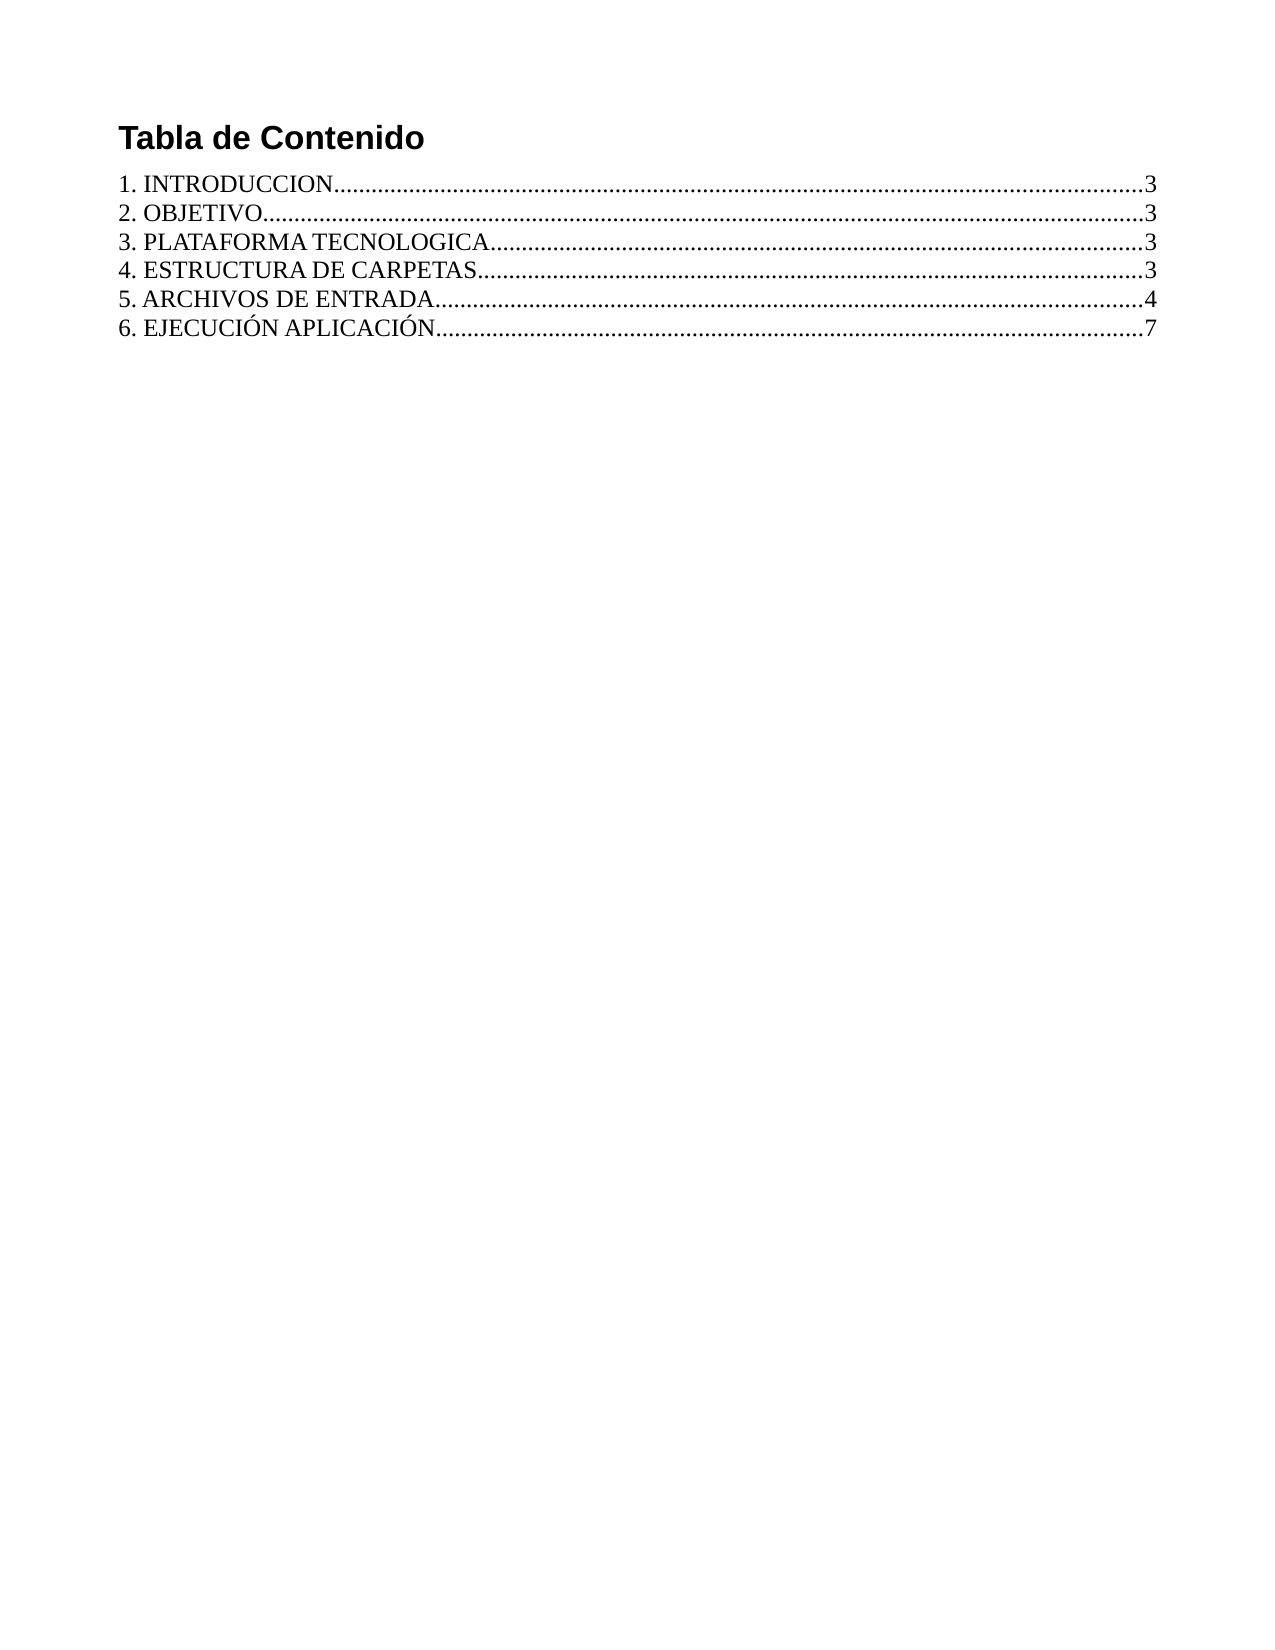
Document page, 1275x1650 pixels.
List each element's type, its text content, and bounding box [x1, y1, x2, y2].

text 6. EJECUCIÓN APLICACIÓN 7 [118, 313, 1157, 342]
text 2. OBJETIVO 3 [118, 198, 1157, 227]
text 5. ARCHIVOS DE ENTRADA 4 [118, 284, 1157, 313]
subtitle Tabla de Contenido [118, 118, 1157, 157]
text 3. PLATAFORMA TECNOLOGICA 3 [118, 227, 1157, 255]
text 1. INTRODUCCION 3 [118, 169, 1157, 198]
text 4. ESTRUCTURA DE CARPETAS 3 [118, 255, 1157, 284]
